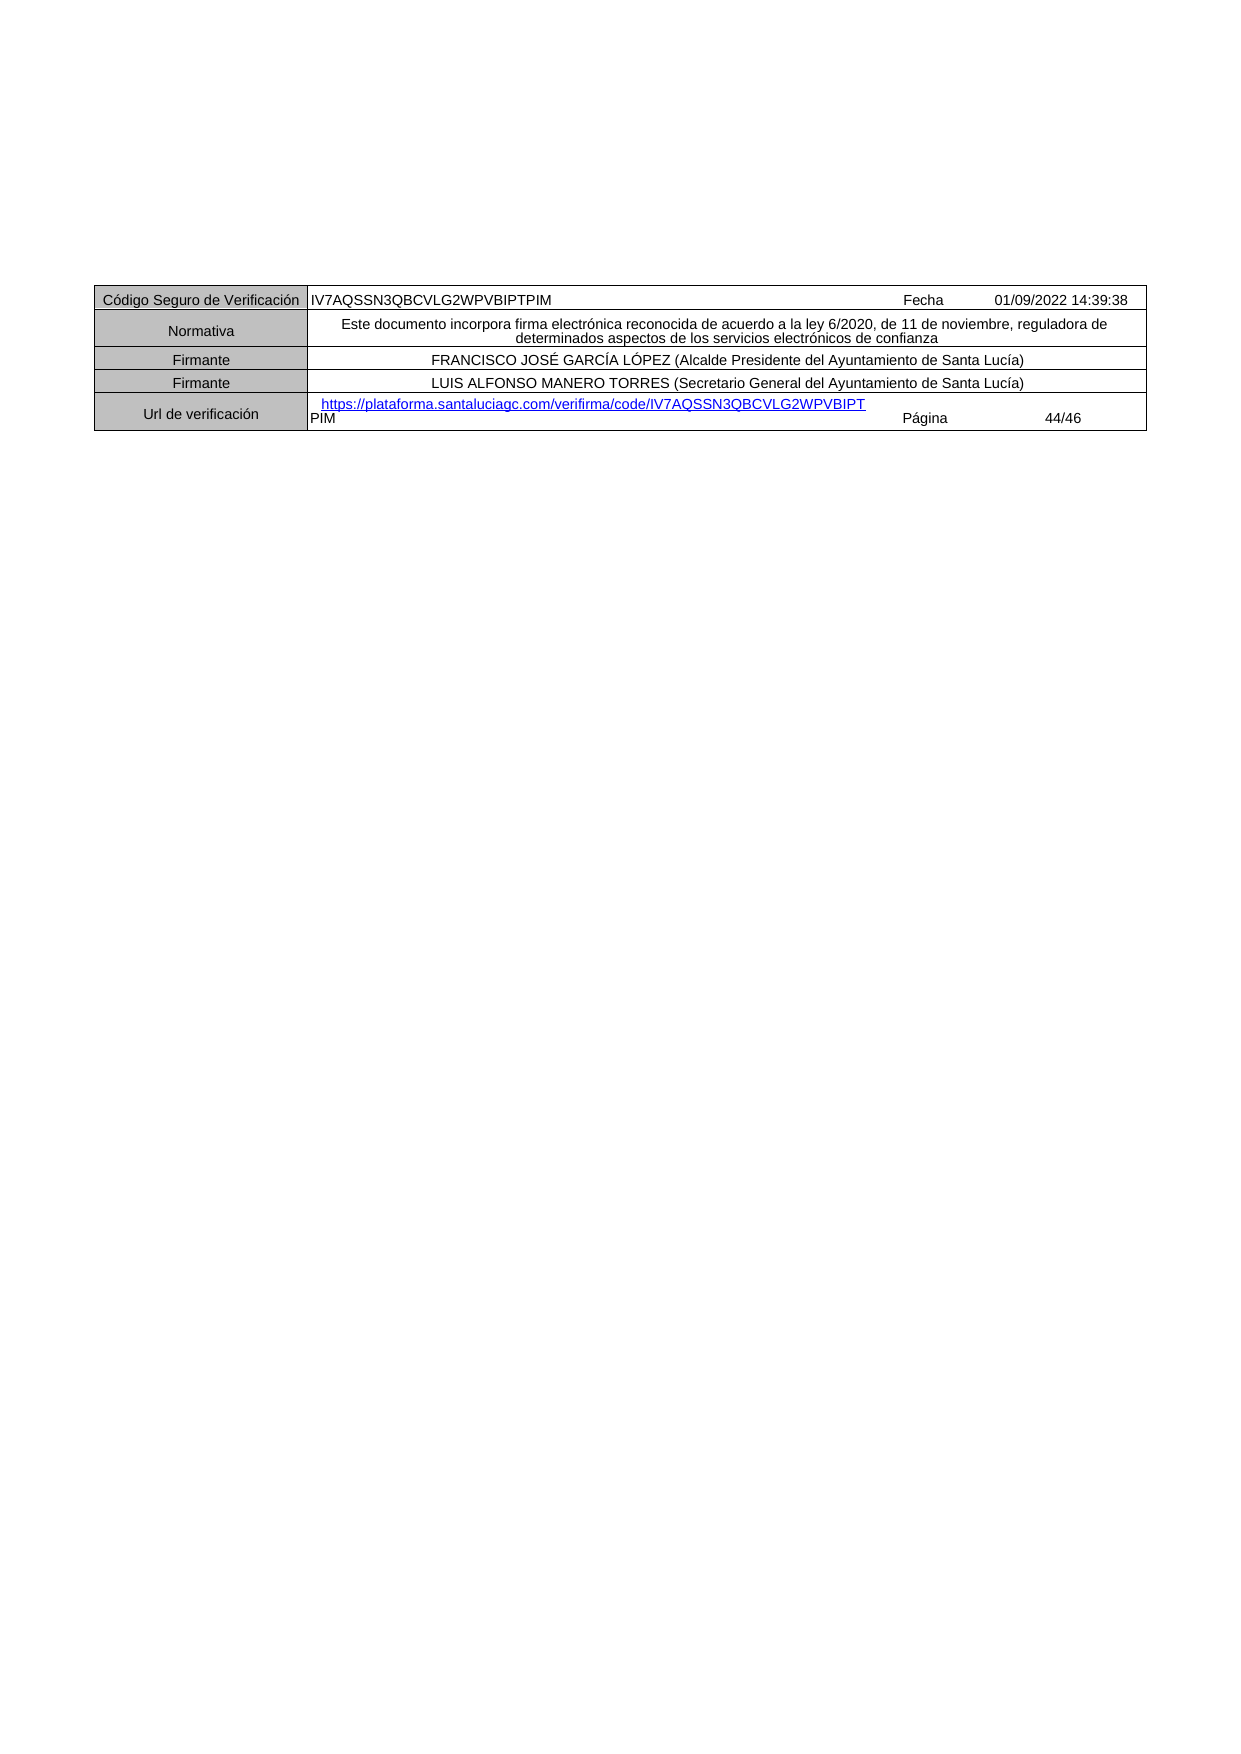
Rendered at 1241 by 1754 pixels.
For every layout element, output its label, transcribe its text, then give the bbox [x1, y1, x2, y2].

table_header IV7AQSSN3QBCVLG2WPVBIPTPIM Fecha 01/09/2022 14:39:38 [308, 286, 1146, 308]
table_cell Este documento incorpora firma electrónica reconocida de acuerdo a la ley 6/2020, de 11 de noviembre, reguladora de determinados aspectos de los servicios electrónicos de confianza [308, 310, 1146, 346]
table_cell Firmante [95, 347, 307, 369]
table_header Código Seguro de Verificación [95, 286, 307, 308]
table_cell Normativa [95, 310, 307, 346]
table_cell Url de verificación [95, 393, 307, 430]
table_cell FRANCISCO JOSÉ GARCÍA LÓPEZ (Alcalde Presidente del Ayuntamiento de Santa Lucía) [308, 347, 1146, 369]
table_cell LUIS ALFONSO MANERO TORRES (Secretario General del Ayuntamiento de Santa Lucía) [308, 370, 1146, 392]
table_cell Firmante [95, 370, 307, 392]
table_cell https://plataforma.santaluciagc.com/verifirma/code/IV7AQSSN3QBCVLG2WPVBIPT PIM Página 44/46 [308, 393, 1146, 430]
